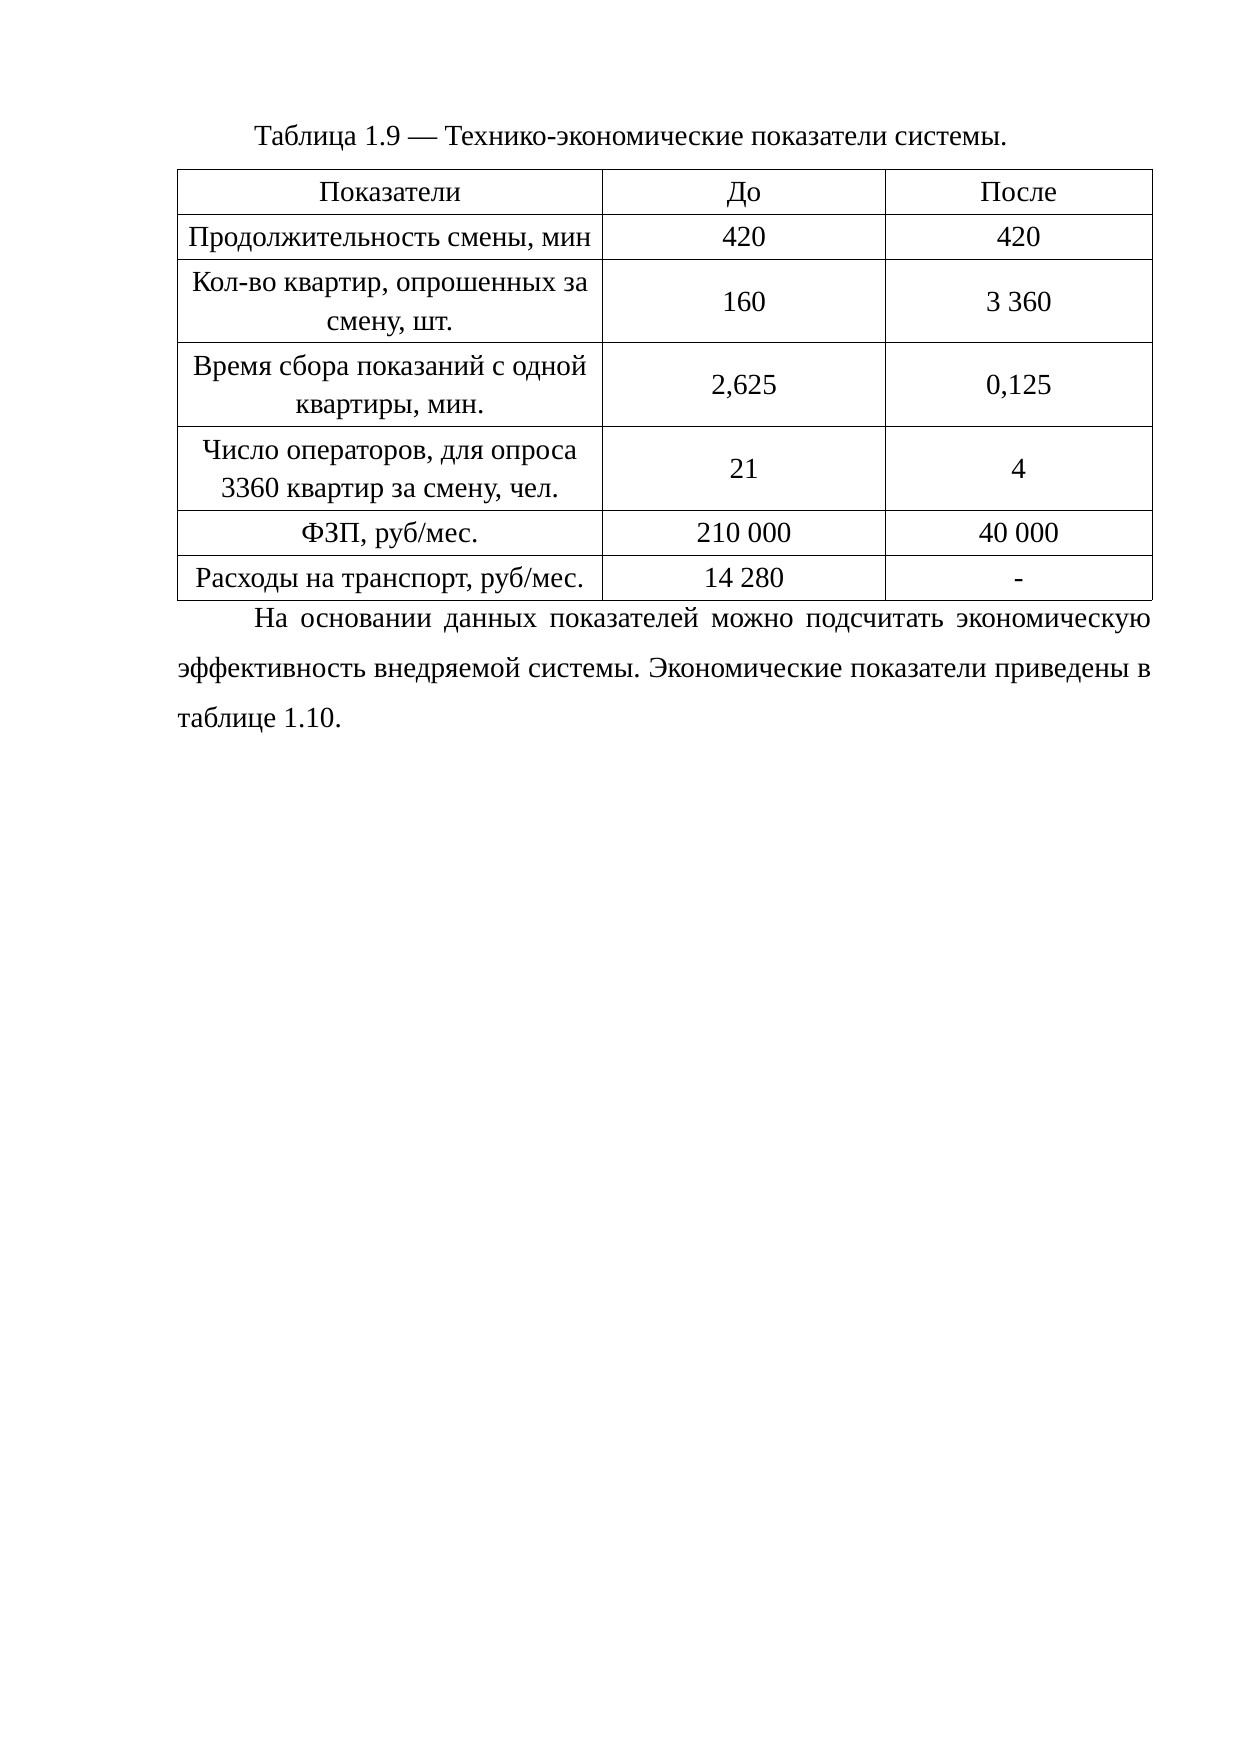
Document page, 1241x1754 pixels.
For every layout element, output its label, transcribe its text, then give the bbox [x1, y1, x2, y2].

table_cell 40 000 [886, 511, 1152, 555]
table_cell 160 [603, 260, 885, 342]
table_cell 420 [603, 215, 885, 259]
text На основании данных показателей можно подсчитать экономическую эффективность внедряемой системы. Экономические показатели приведены в таблице 1.10. [177, 601, 1152, 734]
table_cell - [886, 556, 1152, 600]
table_header До [603, 170, 885, 213]
table_cell Продолжительность смены, мин [178, 215, 602, 259]
table_cell ФЗП, руб/мес. [178, 511, 602, 555]
table_cell 2,625 [603, 343, 885, 426]
table_cell Число операторов, для опроса 3360 квартир за смену, чел. [178, 427, 602, 509]
table_cell 21 [603, 427, 885, 509]
table_cell 14 280 [603, 556, 885, 600]
table_cell 4 [886, 427, 1152, 509]
table_cell 3 360 [886, 260, 1152, 342]
table_cell 420 [886, 215, 1152, 259]
text Таблица 1.9 — Технико-экономические показатели системы. [177, 118, 1152, 152]
table_cell Расходы на транспорт, руб/мес. [178, 556, 602, 600]
table_cell Время сбора показаний с одной квартиры, мин. [178, 343, 602, 426]
table_cell 210 000 [603, 511, 885, 555]
table_header После [886, 170, 1152, 213]
table_cell 0,125 [886, 343, 1152, 426]
table_header Показатели [178, 170, 602, 213]
table_cell Кол-во квартир, опрошенных за смену, шт. [178, 260, 602, 342]
